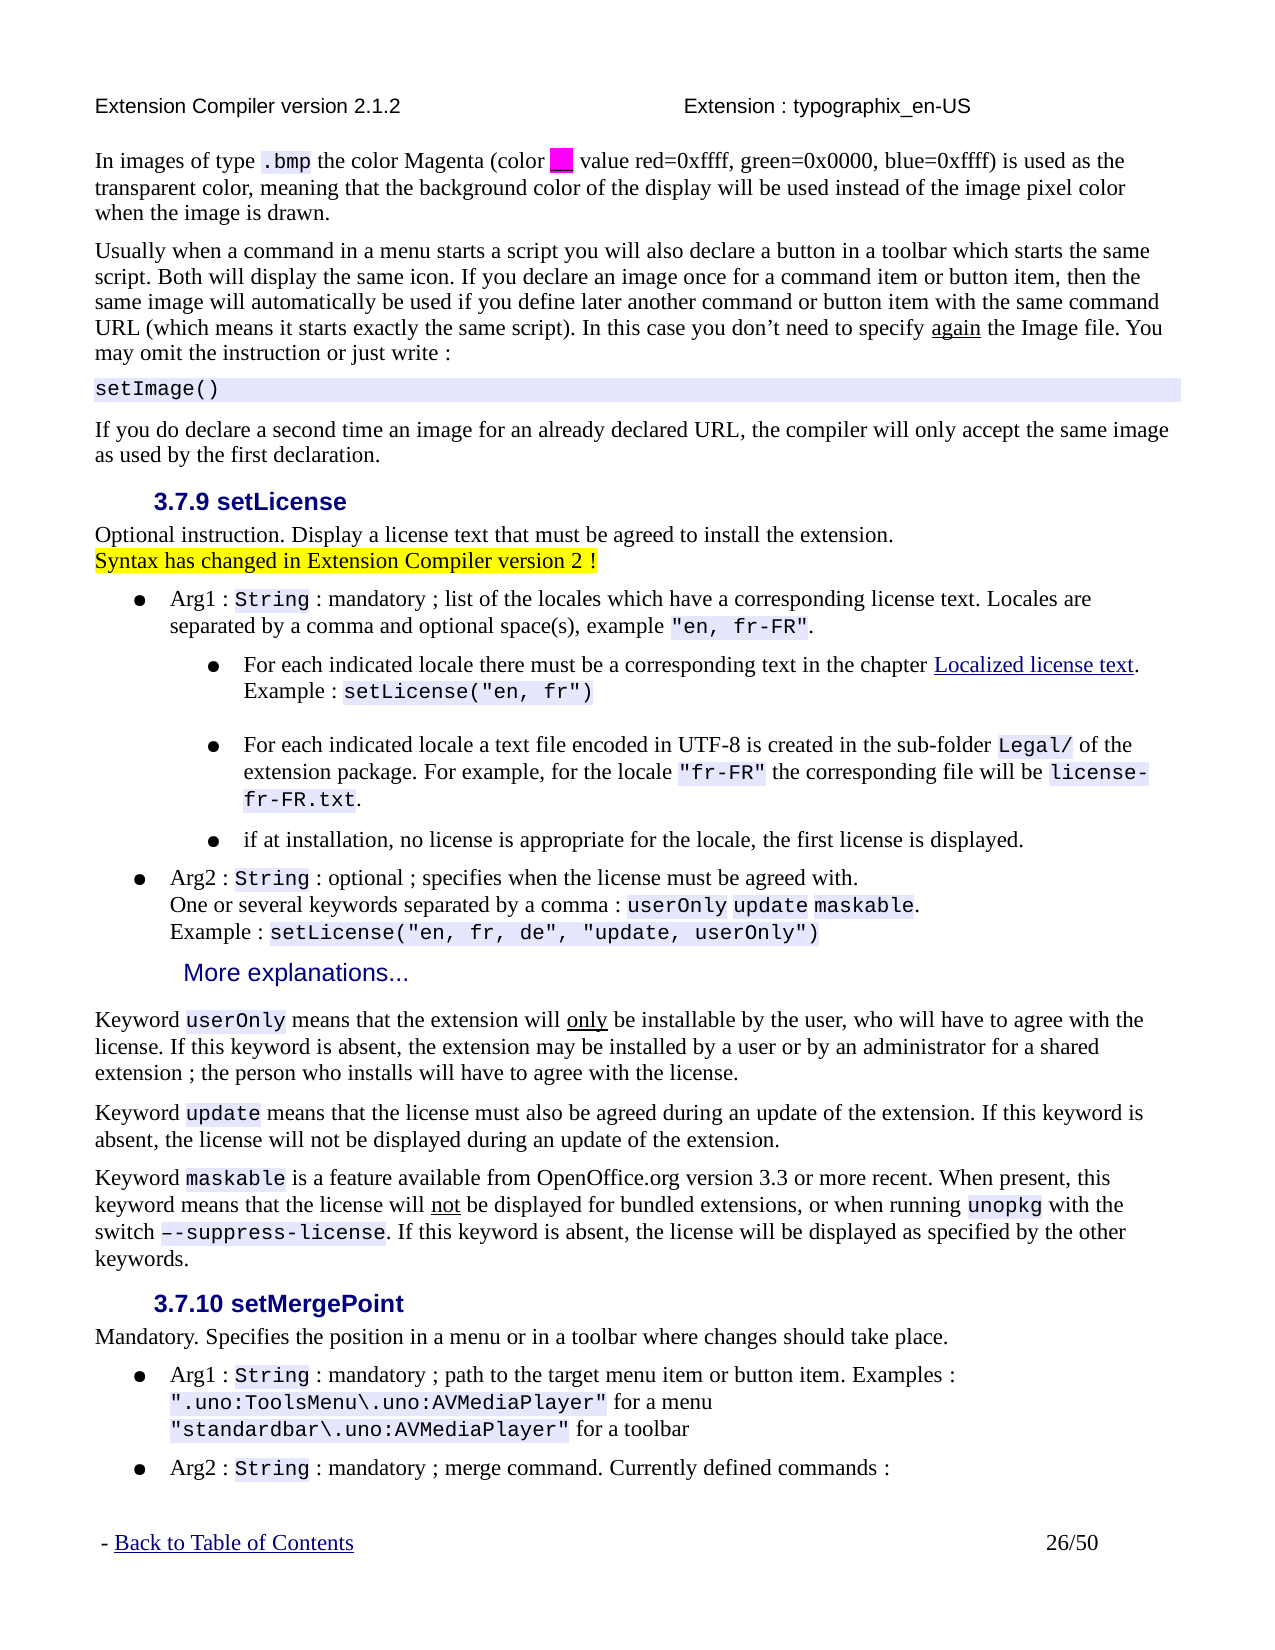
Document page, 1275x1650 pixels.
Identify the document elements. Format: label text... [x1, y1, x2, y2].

subtitle setLicense [153, 488, 1181, 516]
list Arg1 : String : mandatory ; path to the target menu item or button item. Examples : ".uno:ToolsMenu\.uno:AVMediaPlayer" for a menu "standardbar\.uno:AVMediaPlayer" for a toolbar [132, 1362, 1181, 1443]
text Keyword update means that the license must also be agreed during an update of the extension. If this keyword is absent, the license will not be displayed during an update of the extension. [94, 1100, 1181, 1152]
list if at installation, no license is appropriate for the locale, the first license is displayed. [206, 827, 1181, 853]
list For each indicated locale a text file encoded in UTF-8 is created in the sub-folder Legal/ of the extension package. For example, for the locale "fr-FR" the corresponding file will be license-fr-FR.txt. [206, 732, 1181, 813]
text Keyword userOnly means that the extension will only be installable by the user, who will have to agree with the license. If this keyword is absent, the extension may be installed by a user or by an administrator for a shared extension ; the person who installs will have to agree with the license. [94, 1007, 1181, 1085]
text Usually when a command in a menu starts a script you will also declare a button in a toolbar which starts the same script. Both will display the same icon. If you declare an image once for a command item or button item, then the same image will automatically be used if you define later another command or button item with the same command URL (which means it starts exactly the same script). In this case you don’t need to specify again the Image file. You may omit the instruction or just write : [94, 238, 1181, 366]
text setImage() [94, 378, 1181, 402]
text Optional instruction. Display a license text that must be agreed to install the extension. Syntax has changed in Extension Compiler version 2 ! [94, 522, 1181, 573]
list Arg1 : String : mandatory ; list of the locales which have a corresponding license text. Locales are separated by a comma and optional space(s), example "en, fr-FR". [132, 586, 1181, 640]
subtitle setMergePoint [153, 1290, 1181, 1318]
text If you do declare a second time an image for an already declared URL, the compiler will only accept the same image as used by the first declaration. [94, 417, 1181, 468]
text Mandatory. Specifies the position in a menu or in a toolbar where changes should take place. [94, 1324, 1181, 1349]
list Arg2 : String : optional ; specifies when the license must be agreed with. One or several keywords separated by a comma : userOnly update maskable. Example : setLicense("en, fr, de", "update, userOnly") [132, 865, 1181, 946]
text In images of type .bmp the color Magenta (color __ value red=0xffff, green=0x0000, blue=0xffff) is used as the transparent color, meaning that the background color of the display will be used instead of the image pixel color when the image is drawn. [94, 147, 1181, 226]
list For each indicated locale there must be a corresponding text in the chapter Localized license text. Example : setLicense("en, fr") [206, 652, 1181, 705]
list Arg2 : String : mandatory ; merge command. Currently defined commands : [132, 1455, 1181, 1482]
text Keyword maskable is a feature available from OpenOffice.org version 3.3 or more recent. When present, this keyword means that the license will not be displayed for bundled extensions, or when running unopkg with the switch –-suppress-license. If this keyword is absent, the license will be displayed as specified by the other keywords. [94, 1165, 1181, 1271]
subtitle More explanations... [183, 959, 1181, 987]
